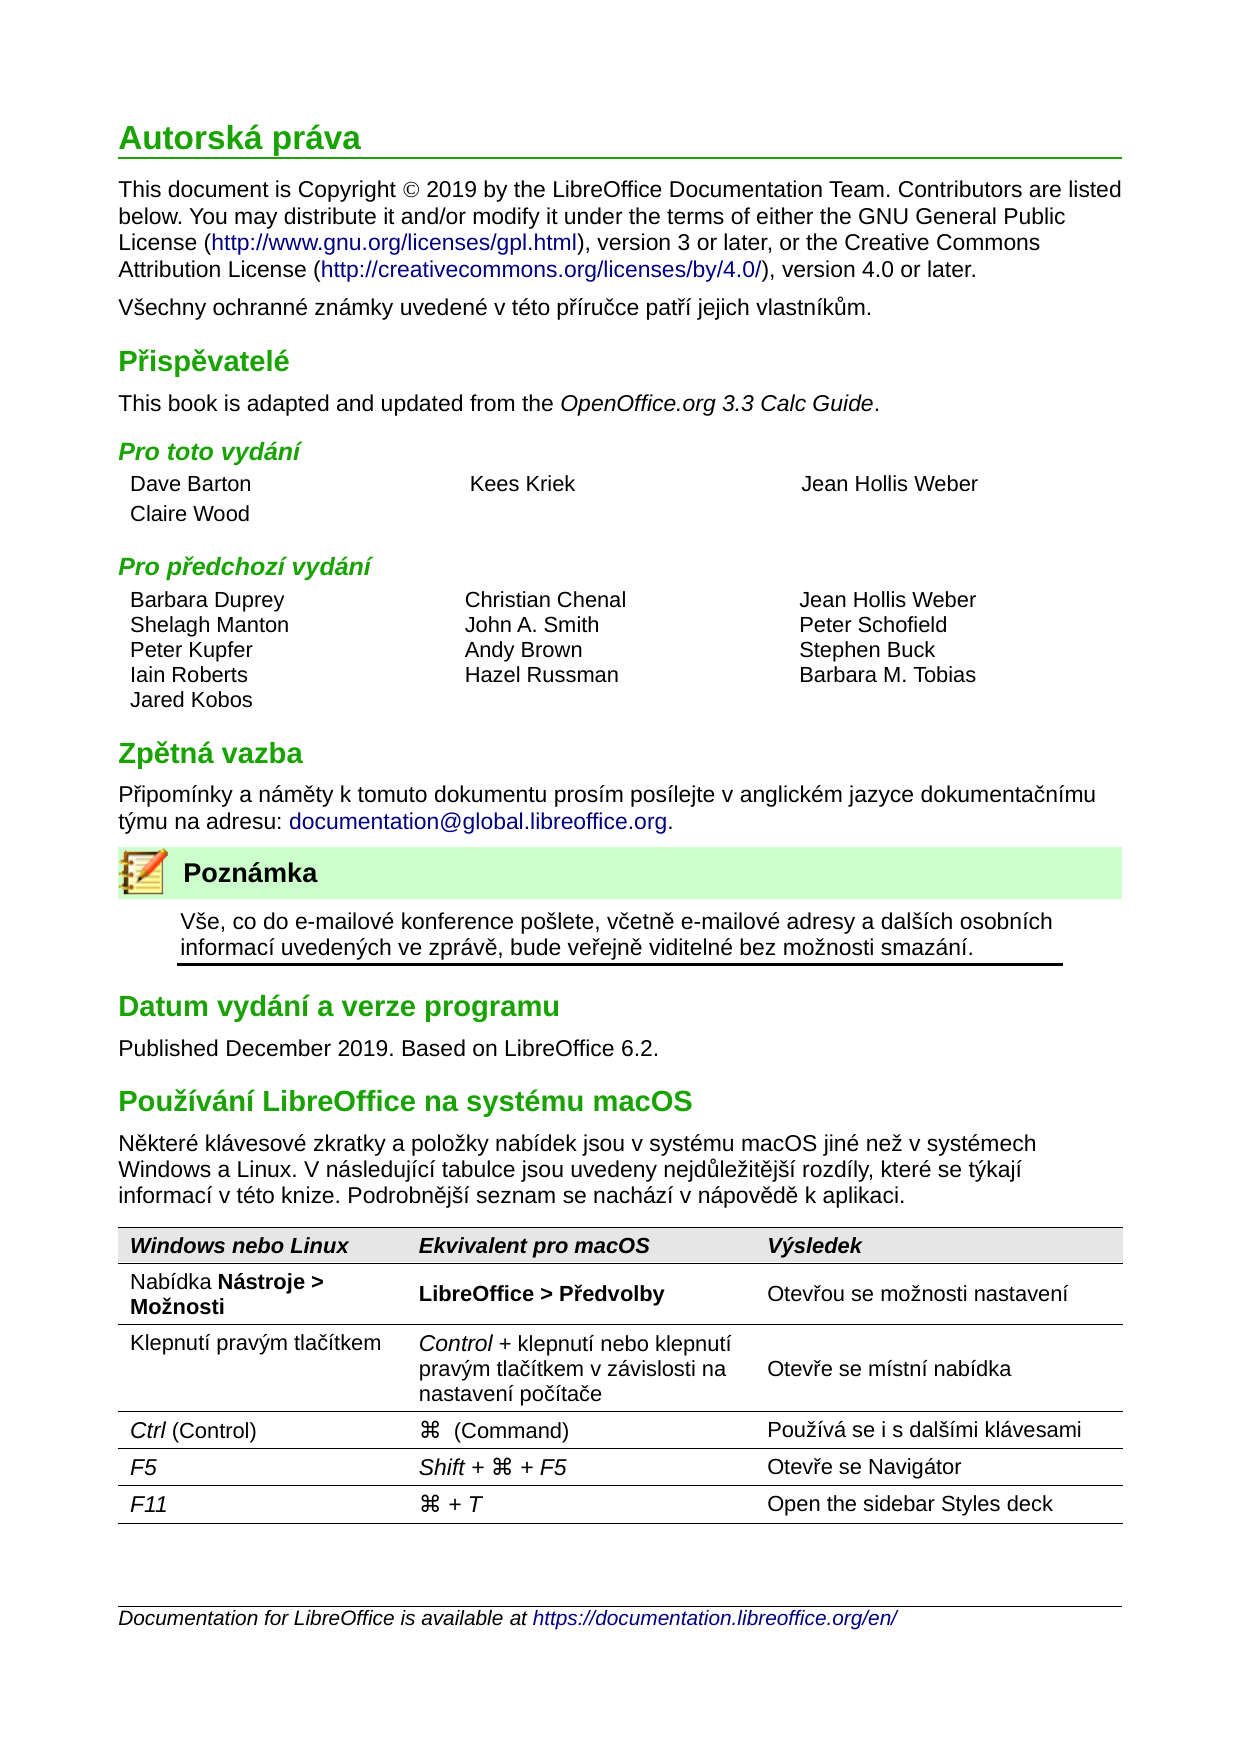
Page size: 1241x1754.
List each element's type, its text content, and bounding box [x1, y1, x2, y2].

text This book is adapted and updated from the OpenOffice.org 3.3 Calc Guide. [118, 390, 1122, 416]
table_cell Ctrl (Control) [118, 1412, 407, 1448]
table_cell Nabídka Nástroje > Možnosti [118, 1264, 407, 1324]
table_cell [789, 501, 1122, 531]
table_cell [453, 687, 787, 712]
table_cell Andy Brown [453, 637, 787, 662]
subtitle Pro předchozí vydání [118, 552, 1122, 581]
table_header Windows nebo Linux [118, 1228, 407, 1262]
text Všechny ochranné známky uvedené v této příručce patří jejich vlastníkům. [118, 294, 1122, 321]
table_cell ⌘ (Command) [407, 1412, 755, 1448]
table_cell Shift + ⌘ + F5 [407, 1449, 755, 1485]
table_cell Iain Roberts [118, 662, 453, 687]
text Published December 2019. Based on LibreOffice 6.2. [118, 1034, 1122, 1061]
table_cell Otevře se Navigátor [755, 1449, 1123, 1485]
table_cell Otevřou se možnosti nastavení [755, 1264, 1123, 1324]
table_cell F11 [118, 1486, 407, 1522]
subtitle Zpětná vazba [118, 736, 1122, 770]
subtitle Datum vydání a verze programu [118, 989, 1122, 1023]
table_header Ekvivalent pro macOS [407, 1228, 755, 1262]
subtitle Poznámka [118, 847, 1122, 899]
table_header Výsledek [755, 1228, 1123, 1262]
subtitle Pro toto vydání [118, 437, 1122, 465]
table_cell Shelagh Manton [118, 612, 453, 637]
table_cell Jared Kobos [118, 687, 453, 712]
table_header Jean Hollis Weber [788, 586, 1122, 612]
text Vše, co do e-mailové konference pošlete, včetně e-mailové adresy a dalších osobních informací uvedených ve zprávě, bude veřejně viditelné bez možnosti smazání. [177, 905, 1063, 963]
subtitle Přispěvatelé [118, 344, 1122, 378]
table_cell ⌘ + T [407, 1486, 755, 1522]
table_cell Klepnutí pravým tlačítkem [118, 1325, 407, 1411]
text Některé klávesové zkratky a položky nabídek jsou v systému macOS jiné než v systémech Windows a Linux. V následující tabulce jsou uvedeny nejdůležitější rozdíly, které se týkají informací v této knize. Podrobnější seznam se nachází v nápovědě k aplikaci. [118, 1130, 1122, 1209]
text This document is Copyright © 2019 by the LibreOffice Documentation Team. Contributors are listed below. You may distribute it and/or modify it under the terms of either the GNU General Public License (http://www.gnu.org/licenses/gpl.html), version 3 or later, or the Creative Commons Attribution License (http://creativecommons.org/licenses/by/4.0/), version 4.0 or later. [118, 176, 1122, 282]
table_cell Stephen Buck [788, 637, 1122, 662]
subtitle Autorská práva [118, 118, 1122, 157]
table_cell [458, 501, 789, 531]
table_header Dave Barton [118, 471, 458, 501]
table_cell Používá se i s dalšími klávesami [755, 1412, 1123, 1448]
text Připomínky a náměty k tomuto dokumentu prosím posílejte v anglickém jazyce dokumentačnímu týmu na adresu: documentation@global.libreoffice.org. [118, 781, 1122, 834]
table_cell F5 [118, 1449, 407, 1485]
table_cell LibreOffice > Předvolby [407, 1264, 755, 1324]
table_cell Open the sidebar Styles deck [755, 1486, 1123, 1522]
table_cell Otevře se místní nabídka [755, 1325, 1123, 1411]
table_cell Control + klepnutí nebo klepnutí pravým tlačítkem v závislosti na nastavení počítače [407, 1325, 755, 1411]
table_cell Peter Kupfer [118, 637, 453, 662]
table_cell Claire Wood [118, 501, 458, 531]
table_cell Peter Schofield [788, 612, 1122, 637]
picture [119, 847, 170, 898]
table_header Kees Kriek [458, 471, 789, 501]
table_header Jean Hollis Weber [789, 471, 1122, 501]
table_header Christian Chenal [453, 586, 787, 612]
table_cell Barbara M. Tobias [788, 662, 1122, 687]
table_cell [788, 687, 1122, 712]
table_cell John A. Smith [453, 612, 787, 637]
table_cell Hazel Russman [453, 662, 787, 687]
subtitle Používání LibreOffice na systému macOS [118, 1084, 1122, 1118]
table_header Barbara Duprey [118, 586, 453, 612]
